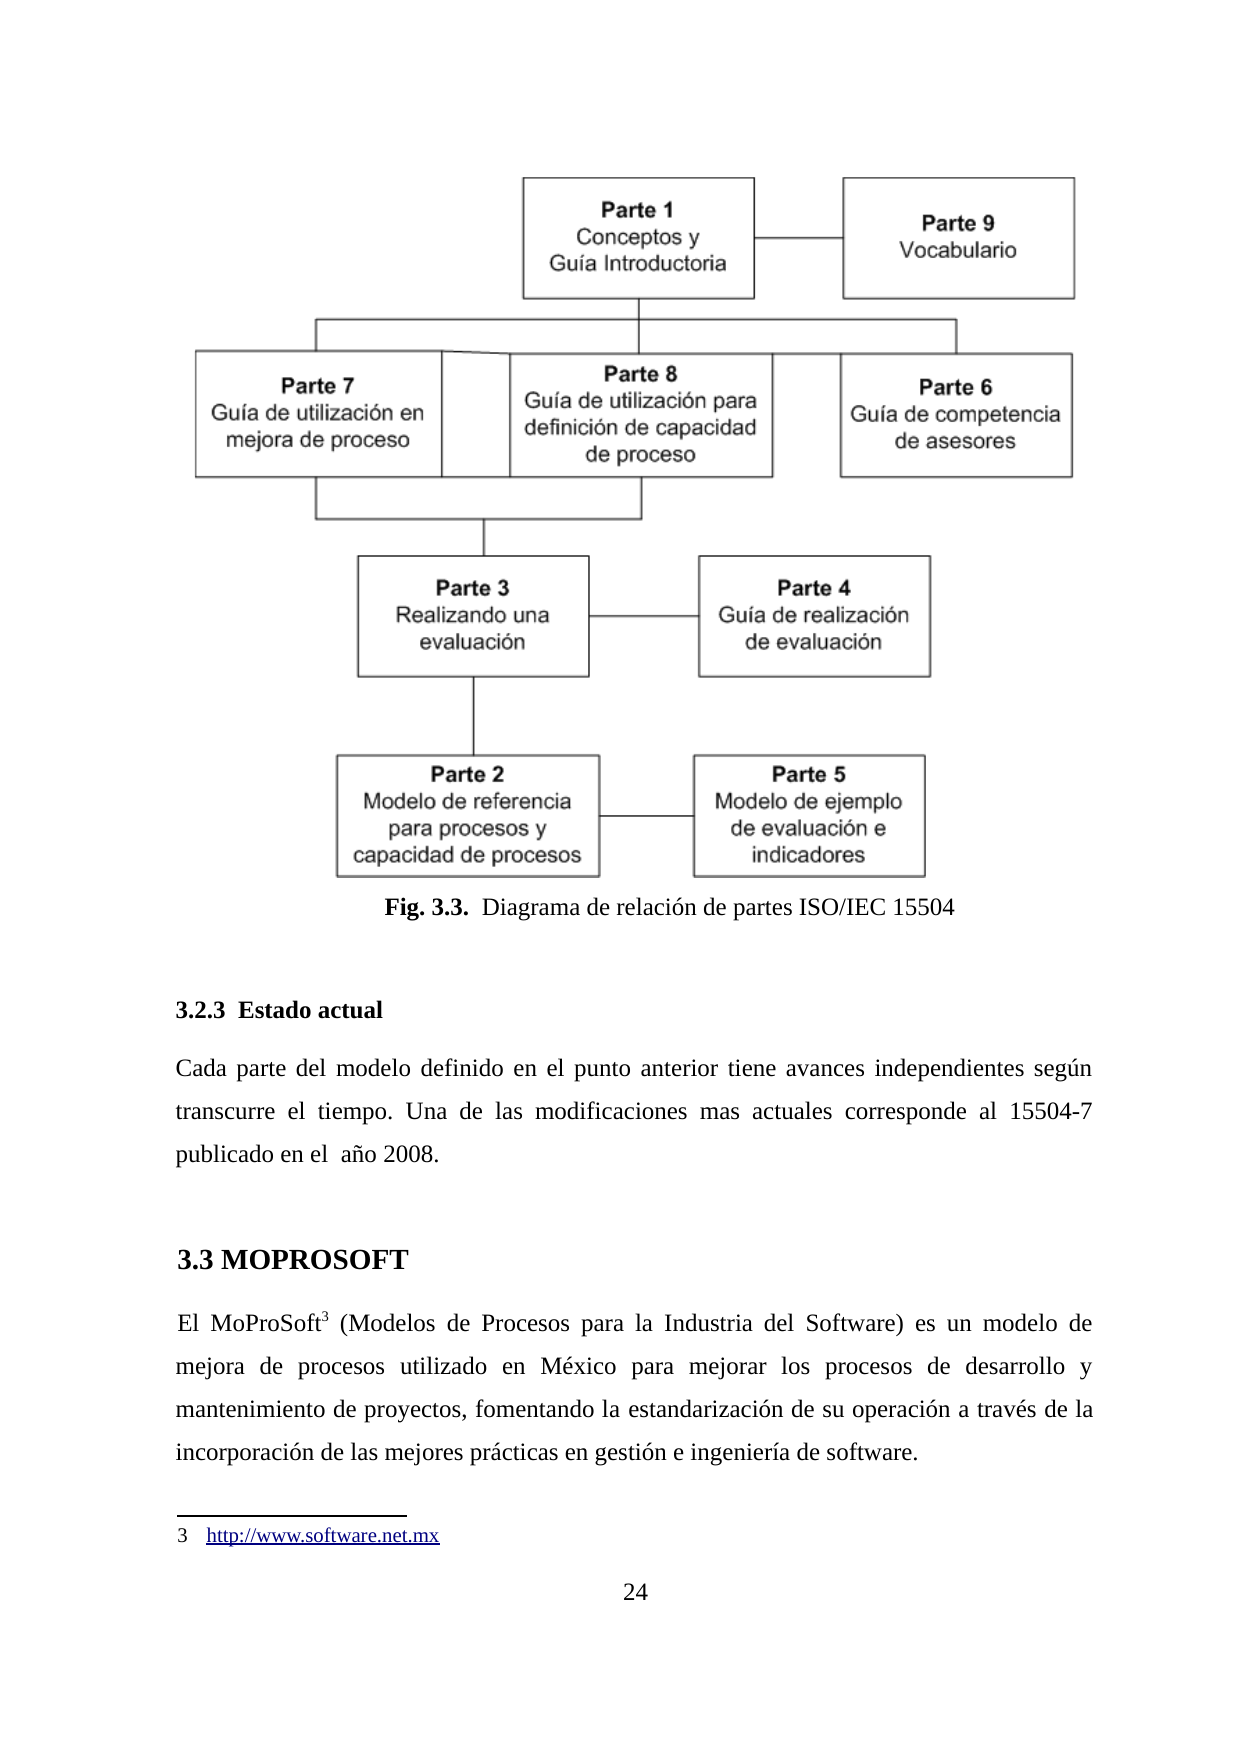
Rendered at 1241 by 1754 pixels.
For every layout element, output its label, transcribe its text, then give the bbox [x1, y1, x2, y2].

text El MoProSoft (Modelos de Procesos para la Industria del Software) es un modelo de mejora de procesos utilizado en México para mejorar los procesos de desarrollo y mantenimiento de proyectos, fomentando la estandarización de su operación a través de la incorporación de las mejores prácticas en gestión e ingeniería de software. [175, 1308, 1093, 1466]
list Fig. 3.3. Diagrama de relación de partes ISO/IEC 15504 [214, 878, 1093, 920]
list Cada parte del modelo definido en el punto anterior tiene avances independientes según transcurre el tiempo. Una de las modificaciones mas actuales corresponde al 15504-7 publicado en el año 2008. [175, 1053, 1093, 1168]
list 3.2.3 Estado actual [175, 995, 1093, 1023]
text http://www.software.net.mx [177, 1522, 1093, 1547]
subtitle 3.3 MOPROSOFT [177, 1242, 1093, 1276]
picture [194, 177, 1076, 878]
